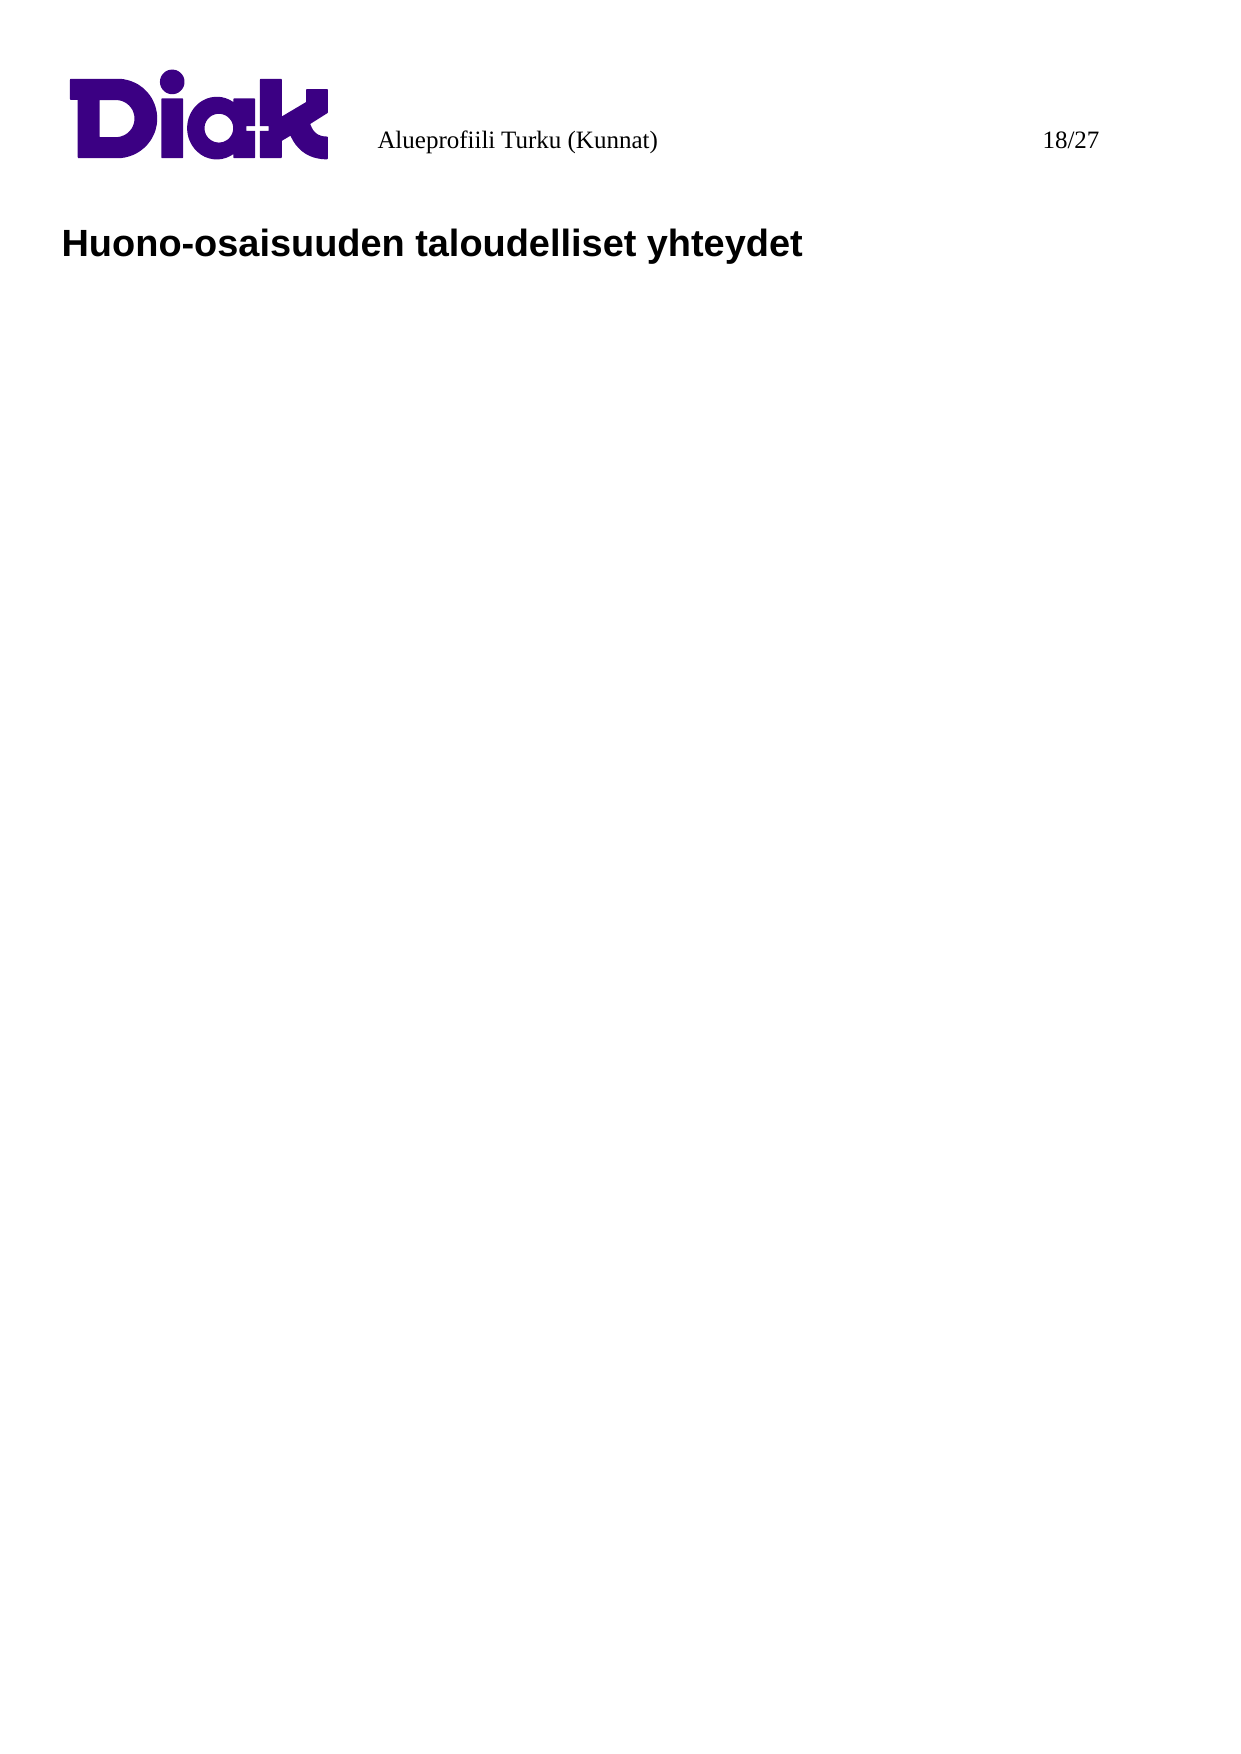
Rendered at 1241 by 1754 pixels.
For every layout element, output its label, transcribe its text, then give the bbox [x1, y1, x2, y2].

subtitle Huono-osaisuuden taloudelliset yhteydet [61, 221, 1179, 265]
